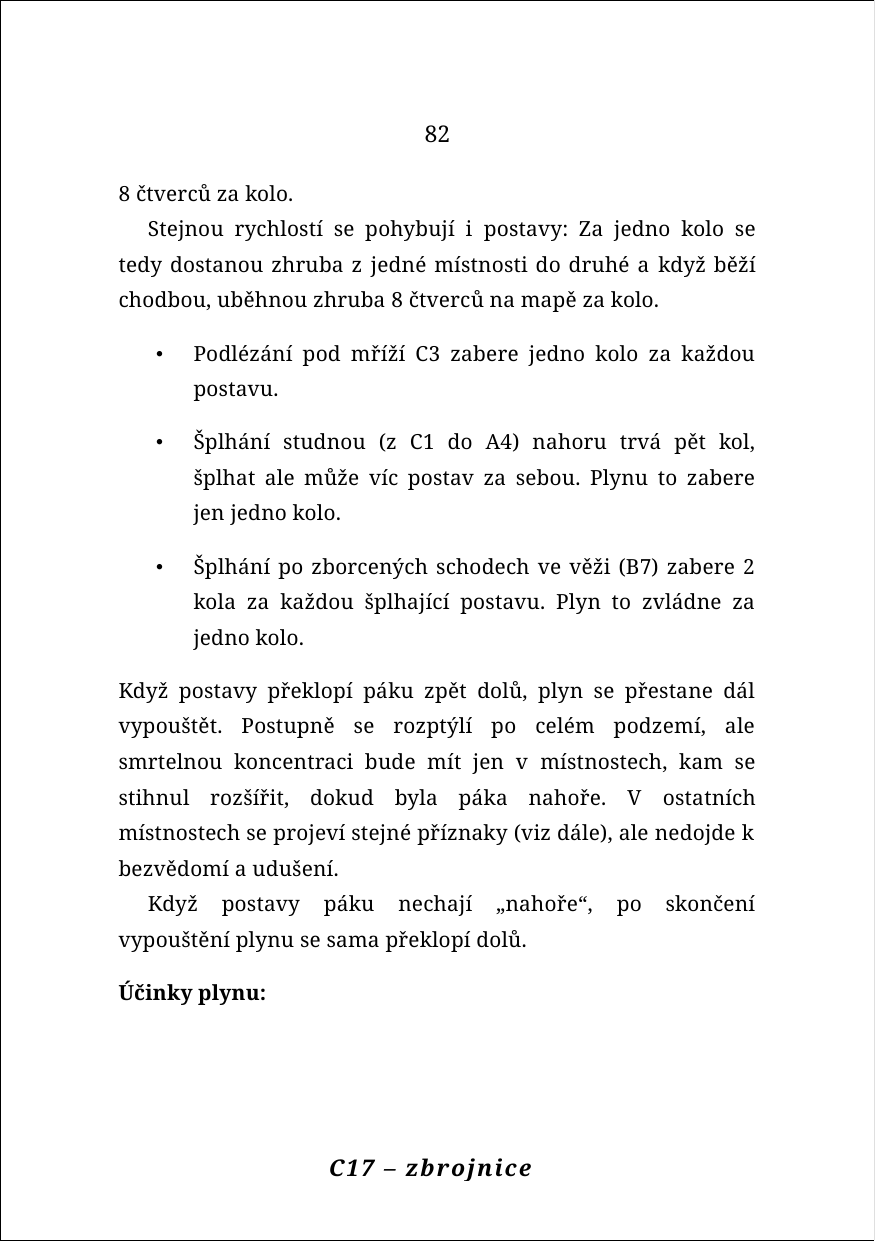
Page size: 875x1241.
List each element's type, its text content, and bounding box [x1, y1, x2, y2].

list Podlézání pod mříží C3 zabere jedno kolo za každou postavu. [156, 339, 756, 403]
text Když postavy překlopí páku zpět dolů, plyn se přestane dál vypouštět. Postupně se rozptýlí po celém podzemí, ale smrtelnou koncentraci bude mít jen v⁠ místnostech, kam se stihnul rozšířit, dokud byla páka nahoře. V⁠ ostatních místnostech se projeví stejné příznaky (viz dále), ale nedojde k⁠ bezvědomí a⁠ udušení. Když postavy páku nechají „nahoře“, po skončení vypouštění plynu se sama překlopí dolů. [118, 676, 756, 953]
text 8 čtverců za kolo. Stejnou rychlostí se pohybují i⁠ postavy: Za jedno kolo se tedy dostanou zhruba z⁠ jedné místnosti do druhé a⁠ když běží chodbou, uběhnou zhruba 8 čtverců na mapě za kolo. [118, 179, 756, 314]
text Účinky plynu: [118, 978, 756, 1006]
list Šplhání po zborcených schodech ve věži (B7) zabere 2 kola za každou šplhající postavu. Plyn to zvládne za jedno kolo. [156, 552, 756, 651]
list Šplhání studnou (z⁠ C1 do A4) nahoru trvá pět kol, šplhat ale může víc postav za sebou. Plynu to zabere jen jedno kolo. [156, 427, 756, 527]
